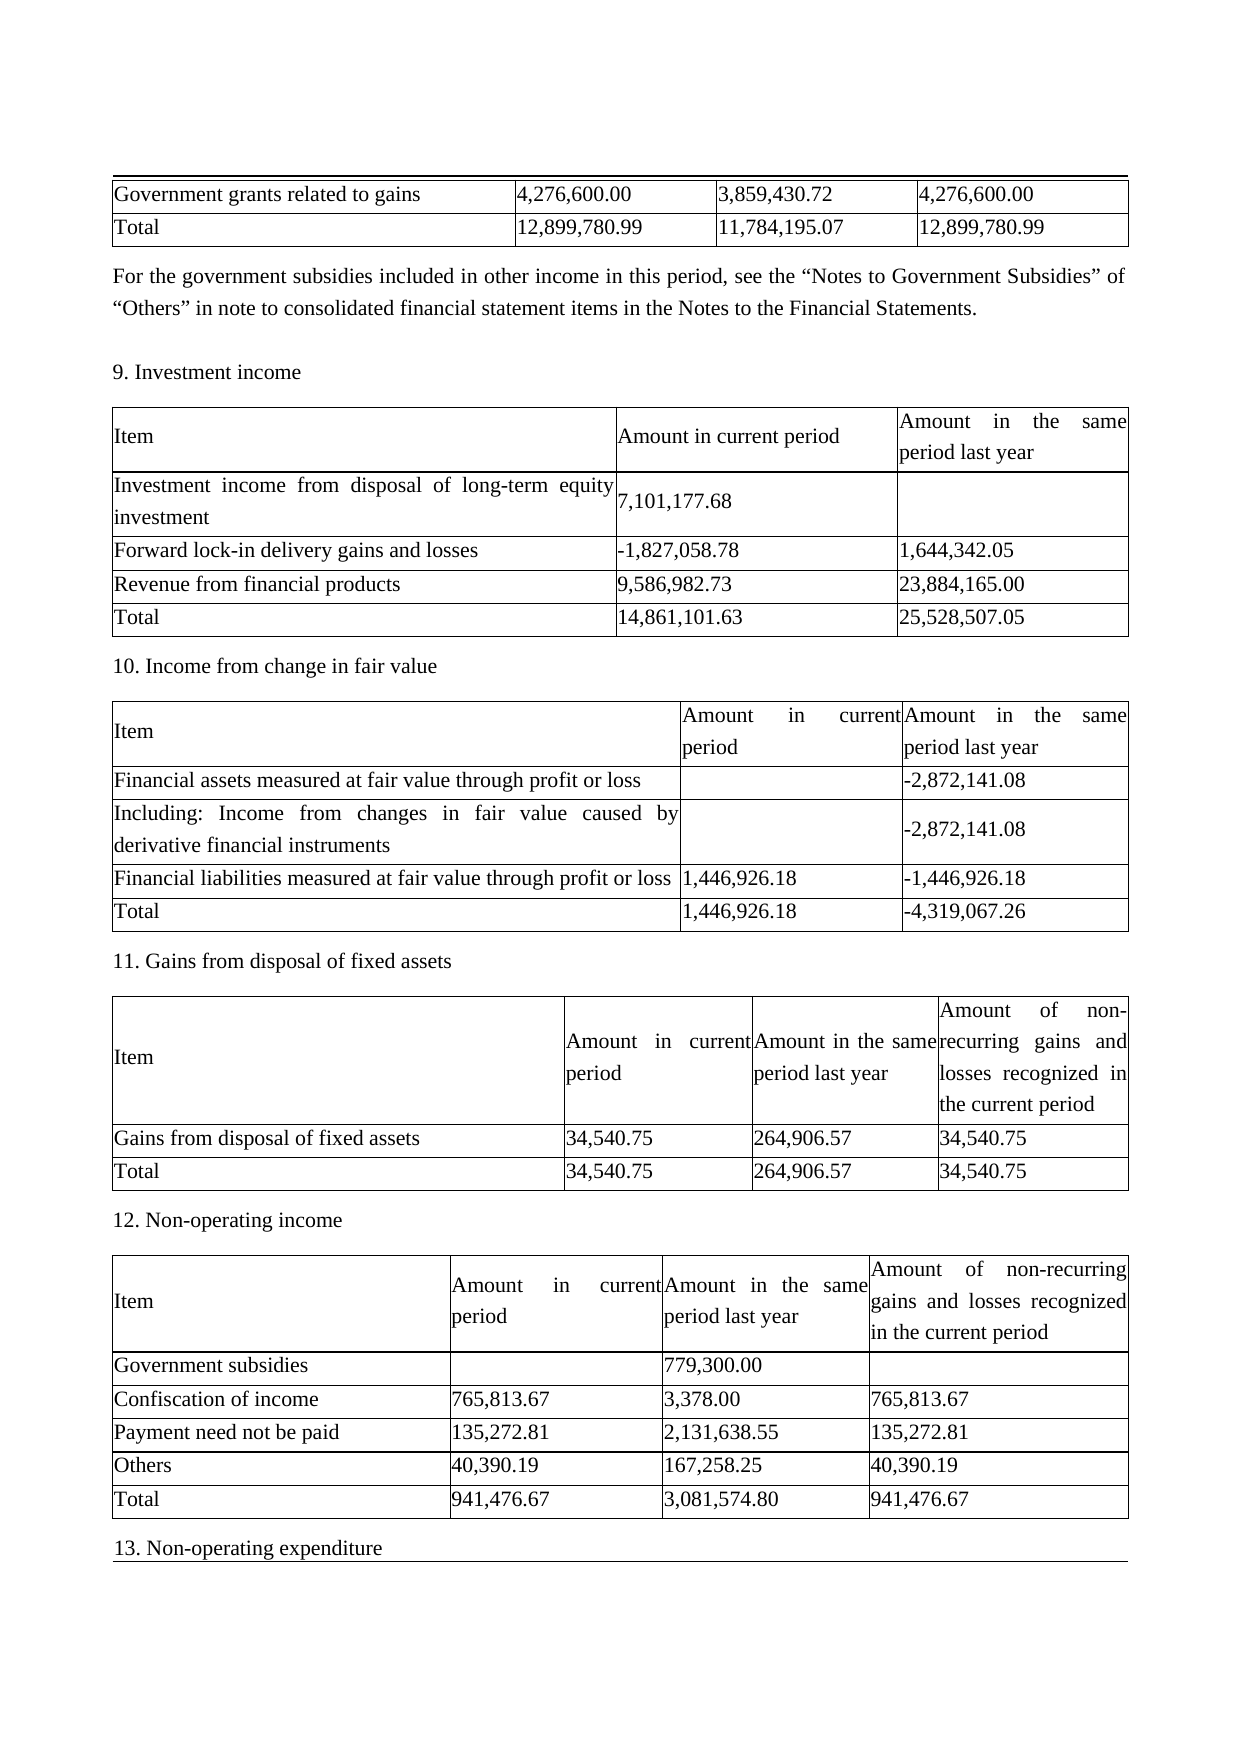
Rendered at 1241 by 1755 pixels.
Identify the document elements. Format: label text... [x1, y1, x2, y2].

table_cell [681, 767, 902, 799]
table_cell [870, 1353, 1128, 1385]
table_header Item [113, 408, 616, 471]
table_cell [451, 1353, 662, 1385]
table_cell Payment need not be paid [113, 1419, 450, 1451]
table_cell 12,899,780.99 [516, 214, 716, 246]
table_cell -1,446,926.18 [903, 865, 1128, 897]
table_cell 779,300.00 [663, 1353, 869, 1385]
table_cell 3,378.00 [663, 1386, 869, 1418]
table_cell 3,081,574.80 [663, 1486, 869, 1518]
text 12. Non-operating income [112, 1207, 1128, 1233]
text For the government subsidies included in other income in this period, see the “Notes to Government Subsidies” of “Others” in note to consolidated financial statement items in the Notes to the Financial Statements. [112, 263, 1128, 320]
table_header Item [113, 702, 680, 766]
table_cell 1,644,342.05 [898, 537, 1128, 569]
table_header Amount in the same period last year [663, 1256, 869, 1351]
table_cell Financial liabilities measured at fair value through profit or loss [113, 865, 680, 897]
table_cell 14,861,101.63 [617, 604, 897, 636]
table_cell Forward lock-in delivery gains and losses [113, 537, 616, 569]
table_cell Government subsidies [113, 1353, 450, 1385]
table_cell Revenue from financial products [113, 571, 616, 603]
table_cell 12,899,780.99 [918, 214, 1128, 246]
table_cell 135,272.81 [870, 1419, 1128, 1451]
table_cell 765,813.67 [870, 1386, 1128, 1418]
table_header Amount in the same period last year [753, 997, 938, 1123]
table_cell 7,101,177.68 [617, 473, 897, 536]
table_cell Total [113, 1486, 450, 1518]
table_cell 13. Non-operating expenditure [113, 1519, 1128, 1561]
table_cell Total [113, 1158, 564, 1190]
table_cell 4,276,600.00 [918, 181, 1128, 213]
table_cell Confiscation of income [113, 1386, 450, 1418]
table_cell 11,784,195.07 [717, 214, 917, 246]
table_cell -2,872,141.08 [903, 767, 1128, 799]
table_cell 135,272.81 [451, 1419, 662, 1451]
table_cell 34,540.75 [939, 1125, 1128, 1157]
table_cell 4,276,600.00 [516, 181, 716, 213]
table_cell Including: Income from changes in fair value caused by derivative financial instruments [113, 800, 680, 864]
table_cell 264,906.57 [753, 1158, 938, 1190]
table_header Amount in the same period last year [898, 408, 1128, 471]
table_cell 34,540.75 [565, 1125, 752, 1157]
table_header Amount in the same period last year [903, 702, 1128, 766]
table_cell 1,446,926.18 [681, 899, 902, 931]
table_cell [681, 800, 902, 864]
table_cell -2,872,141.08 [903, 800, 1128, 864]
table_cell Total [113, 214, 515, 246]
table_header Amount in current period [681, 702, 902, 766]
table_cell 941,476.67 [451, 1486, 662, 1518]
table_cell [898, 473, 1128, 536]
table_cell 34,540.75 [565, 1158, 752, 1190]
table_cell 3,859,430.72 [717, 181, 917, 213]
table_cell Others [113, 1453, 450, 1485]
table_header Amount in current period [451, 1256, 662, 1351]
table_cell Investment income from disposal of long-term equity investment [113, 473, 616, 536]
text 11. Gains from disposal of fixed assets [112, 948, 1128, 973]
table_cell 40,390.19 [451, 1453, 662, 1485]
table_cell -1,827,058.78 [617, 537, 897, 569]
table_header Amount in current period [565, 997, 752, 1123]
table_header Item [113, 997, 564, 1123]
table_cell 765,813.67 [451, 1386, 662, 1418]
table_header Amount of non-recurring gains and losses recognized in the current period [870, 1256, 1128, 1351]
table_header Item [113, 1256, 450, 1351]
table_cell 264,906.57 [753, 1125, 938, 1157]
table_cell 167,258.25 [663, 1453, 869, 1485]
table_cell 941,476.67 [870, 1486, 1128, 1518]
table_cell -4,319,067.26 [903, 899, 1128, 931]
table_cell 9,586,982.73 [617, 571, 897, 603]
table_cell Gains from disposal of fixed assets [113, 1125, 564, 1157]
table_cell 23,884,165.00 [898, 571, 1128, 603]
table_cell 40,390.19 [870, 1453, 1128, 1485]
table_cell 2,131,638.55 [663, 1419, 869, 1451]
table_header Amount in current period [617, 408, 897, 471]
table_header Amount of non-recurring gains and losses recognized in the current period [939, 997, 1128, 1123]
table_cell Financial assets measured at fair value through profit or loss [113, 767, 680, 799]
table_cell Total [113, 604, 616, 636]
table_cell 25,528,507.05 [898, 604, 1128, 636]
text 9. Investment income [112, 359, 1128, 384]
table_cell Total [113, 899, 680, 931]
table_cell 1,446,926.18 [681, 865, 902, 897]
table_cell Government grants related to gains [113, 181, 515, 213]
table_cell 34,540.75 [939, 1158, 1128, 1190]
text 10. Income from change in fair value [112, 653, 1128, 679]
